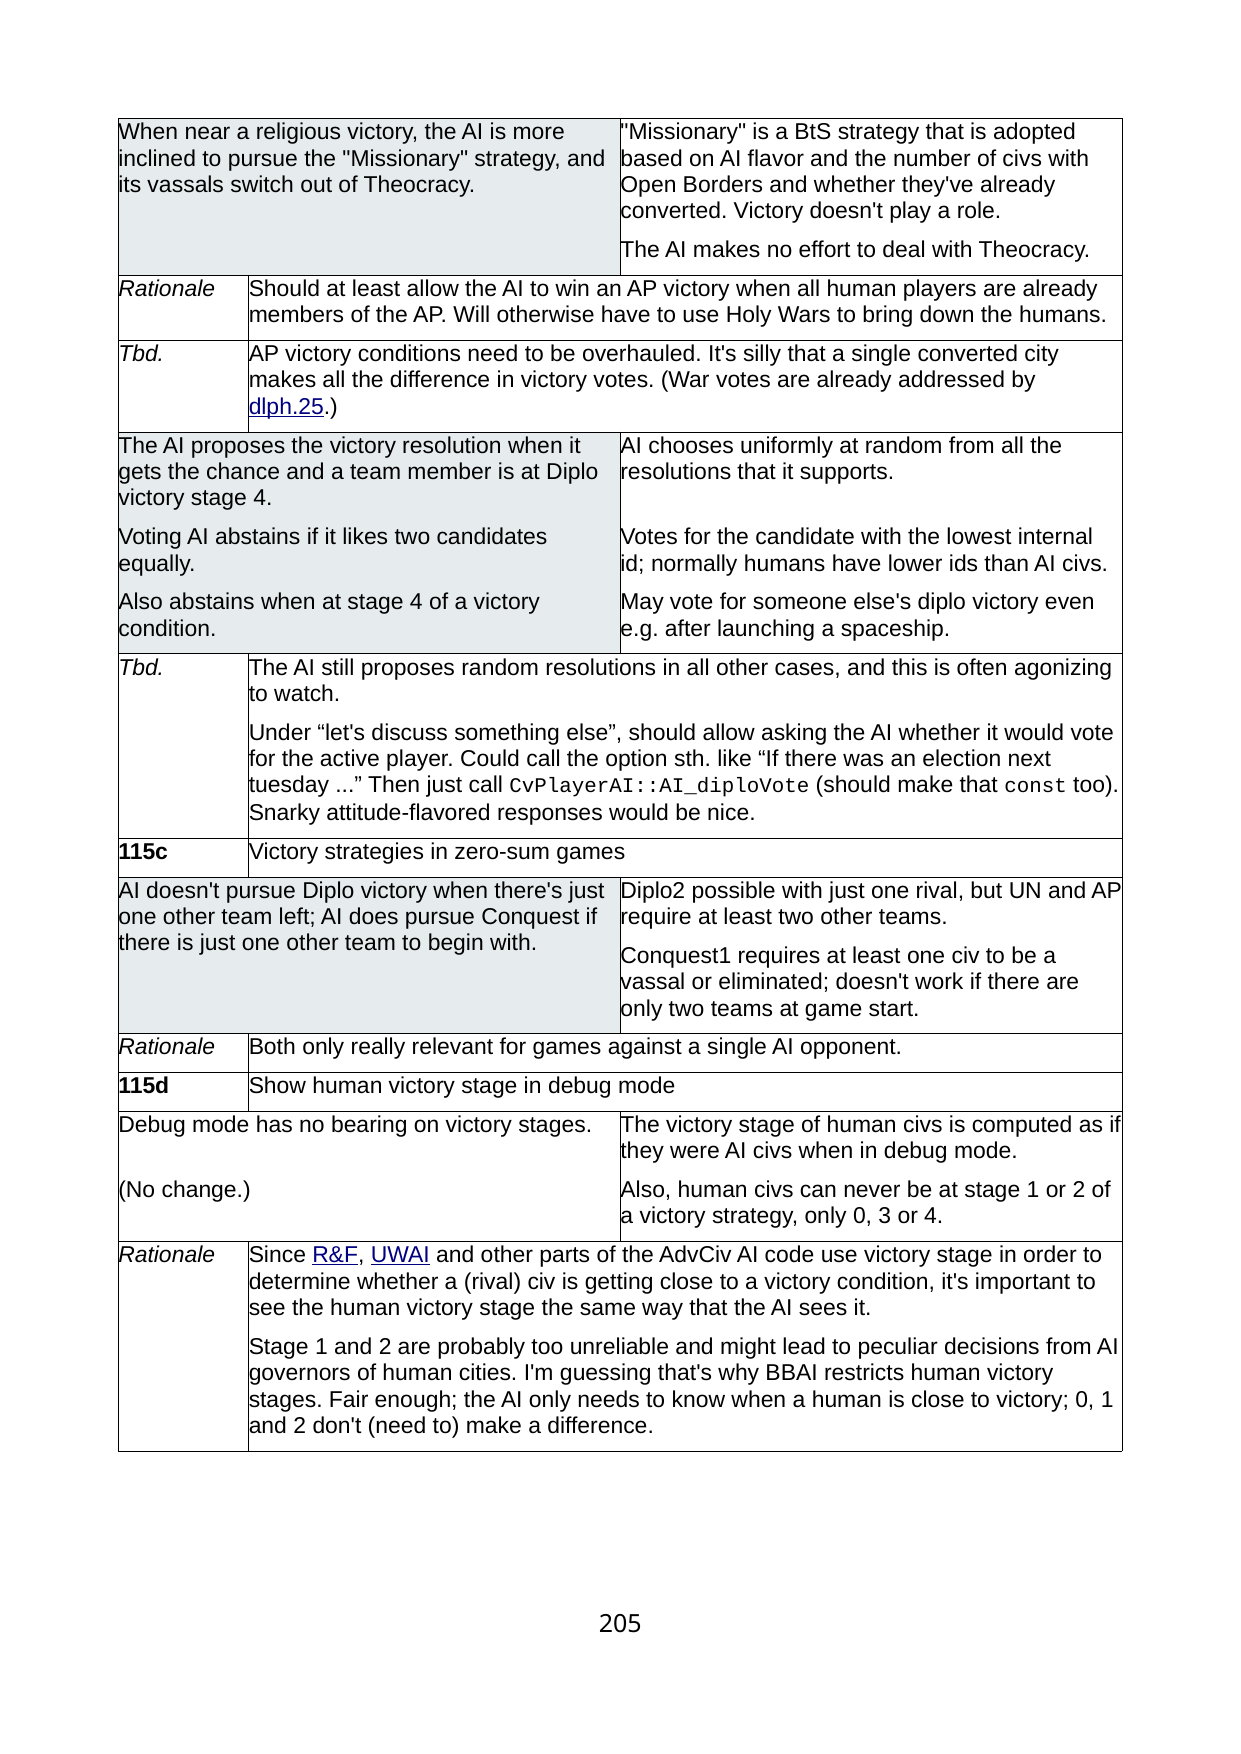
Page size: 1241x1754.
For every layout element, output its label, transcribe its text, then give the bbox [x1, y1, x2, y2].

table_cell The victory stage of human civs is computed as if they were AI civs when in debug mode. Also, human civs can never be at stage 1 or 2 of a victory strategy, only 0, 3 or 4. [621, 1112, 1122, 1241]
table_cell Victory strategies in zero-sum games [249, 839, 1122, 877]
table_cell Rationale [119, 1034, 248, 1072]
table_cell Tbd. [119, 654, 248, 838]
table_cell Tbd. [119, 341, 248, 432]
table_cell Diplo2 possible with just one rival, but UN and AP require at least two other teams. Conquest1 requires at least one civ to be a vassal or eliminated; doesn't work if there are only two teams at game start. [621, 878, 1122, 1033]
table_cell Both only really relevant for games against a single AI opponent. [249, 1034, 1122, 1072]
table_cell Show human victory stage in debug mode [249, 1073, 1122, 1111]
table_cell Since R&F, UWAI and other parts of the AdvCiv AI code use victory stage in order to determine whether a (rival) civ is getting close to a victory condition, it's important to see the human victory stage the same way that the AI sees it. Stage 1 and 2 are probably too unreliable and might lead to peculiar decisions from AI governors of human cities. I'm guessing that's why BBAI restricts human victory stages. Fair enough; the AI only needs to know when a human is close to victory; 0, 1 and 2 don't (need to) make a difference. [249, 1242, 1122, 1451]
table_cell The AI still proposes random resolutions in all other cases, and this is often agonizing to watch. Under “let's discuss something else”, should allow asking the AI whether it would vote for the active player. Could call the option sth. like “If there was an election next tuesday ...” Then just call CvPlayerAI::AI_diploVote (should make that const too). Snarky attitude-flavored responses would be nice. [249, 654, 1122, 838]
table_cell Debug mode has no bearing on victory stages. (No change.) [119, 1112, 620, 1241]
table_cell AI chooses uniformly at random from all the resolutions that it supports. Votes for the candidate with the lowest internal id; normally humans have lower ids than AI civs. May vote for someone else's diplo victory even e.g. after launching a spaceship. [621, 433, 1122, 653]
table_cell Should at least allow the AI to win an AP victory when all human players are already members of the AP. Will otherwise have to use Holy Wars to bring down the humans. [249, 276, 1122, 340]
table_cell AI doesn't pursue Diplo victory when there's just one other team left; AI does pursue Conquest if there is just one other team to begin with. [119, 878, 620, 1033]
table_cell The AI proposes the victory resolution when it gets the chance and a team member is at Diplo victory stage 4. Voting AI abstains if it likes two candidates equally. Also abstains when at stage 4 of a victory condition. [119, 433, 620, 653]
table_cell AP victory conditions need to be overhauled. It's silly that a single converted city makes all the difference in victory votes. (War votes are already addressed by dlph.25.) [249, 341, 1122, 432]
table_cell When near a religious victory, the AI is more inclined to pursue the "Missionary" strategy, and its vassals switch out of Theocracy. [119, 119, 620, 275]
table_cell 115d [119, 1073, 248, 1111]
table_cell Rationale [119, 1242, 248, 1451]
table_cell 115c [119, 839, 248, 877]
table_cell Rationale [119, 276, 248, 340]
table_cell "Missionary" is a BtS strategy that is adopted based on AI flavor and the number of civs with Open Borders and whether they've already converted. Victory doesn't play a role. The AI makes no effort to deal with Theocracy. [621, 119, 1122, 275]
